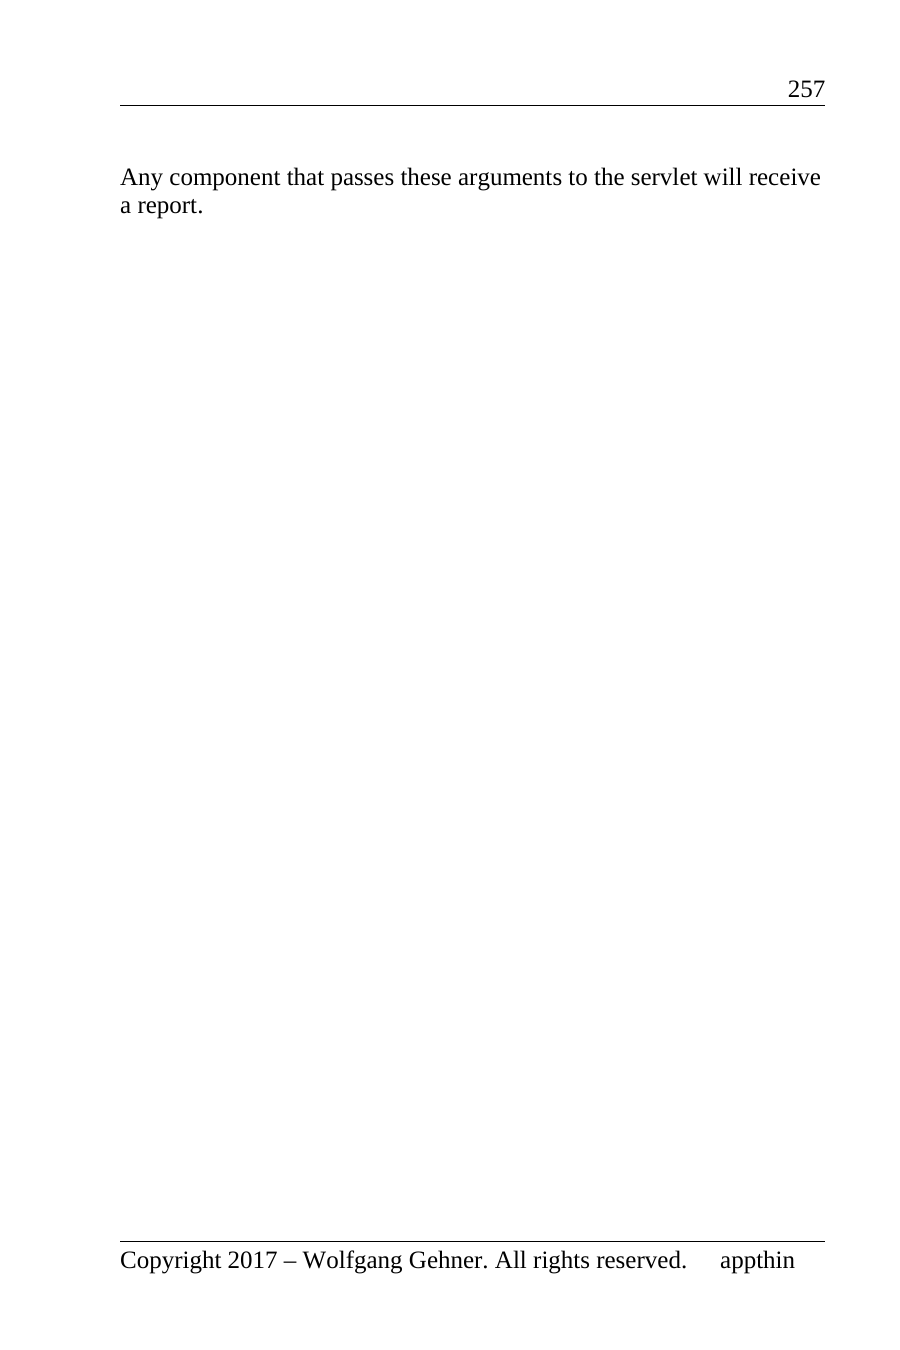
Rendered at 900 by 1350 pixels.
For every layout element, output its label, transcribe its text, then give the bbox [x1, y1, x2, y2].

text Any component that passes these arguments to the servlet will receive a report. [120, 163, 825, 219]
